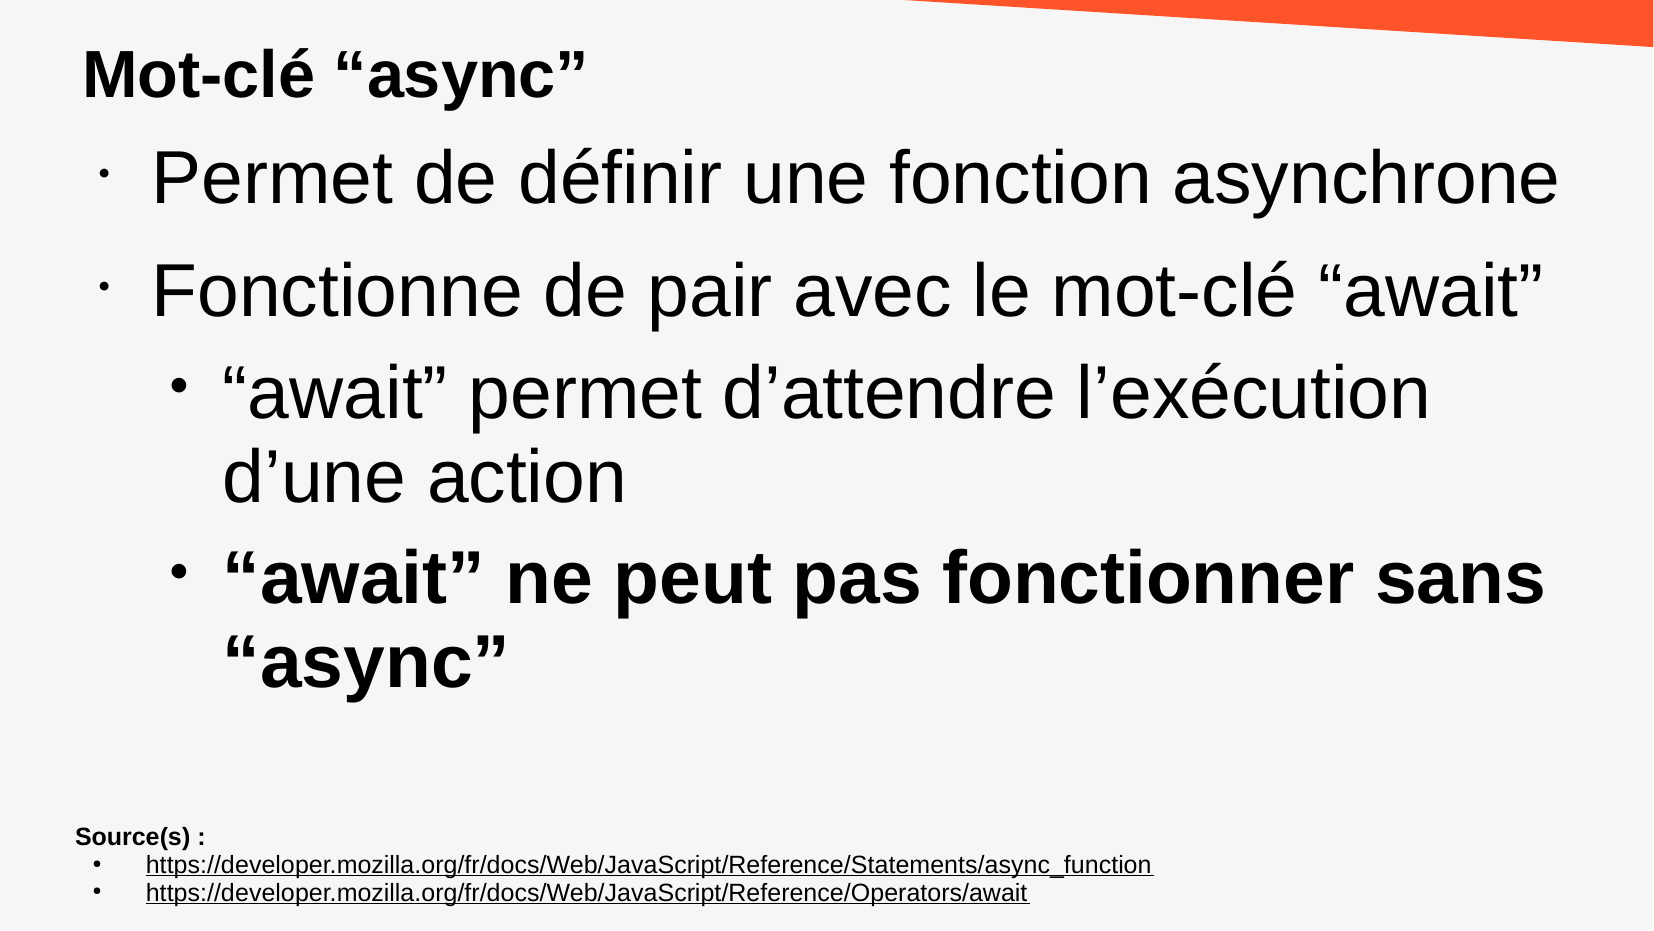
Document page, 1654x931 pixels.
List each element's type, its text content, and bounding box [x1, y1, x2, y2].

title Mot-clé “async” [82, 37, 1571, 114]
list Permet de définir une fonction asynchrone Fonctionne de pair avec le mot-clé “await” “await” permet d’attendre l’exécution d’une action “await” ne peut pas fonctionner sans “async” [80, 135, 1620, 798]
text_box [903, 0, 1654, 48]
text_box Source(s) : https://developer.mozilla.org/fr/docs/Web/JavaScript/Reference/Statements/async_function https://developer.mozilla.org/fr/docs/Web/JavaScript/Reference/Operators/await [60, 815, 1546, 929]
